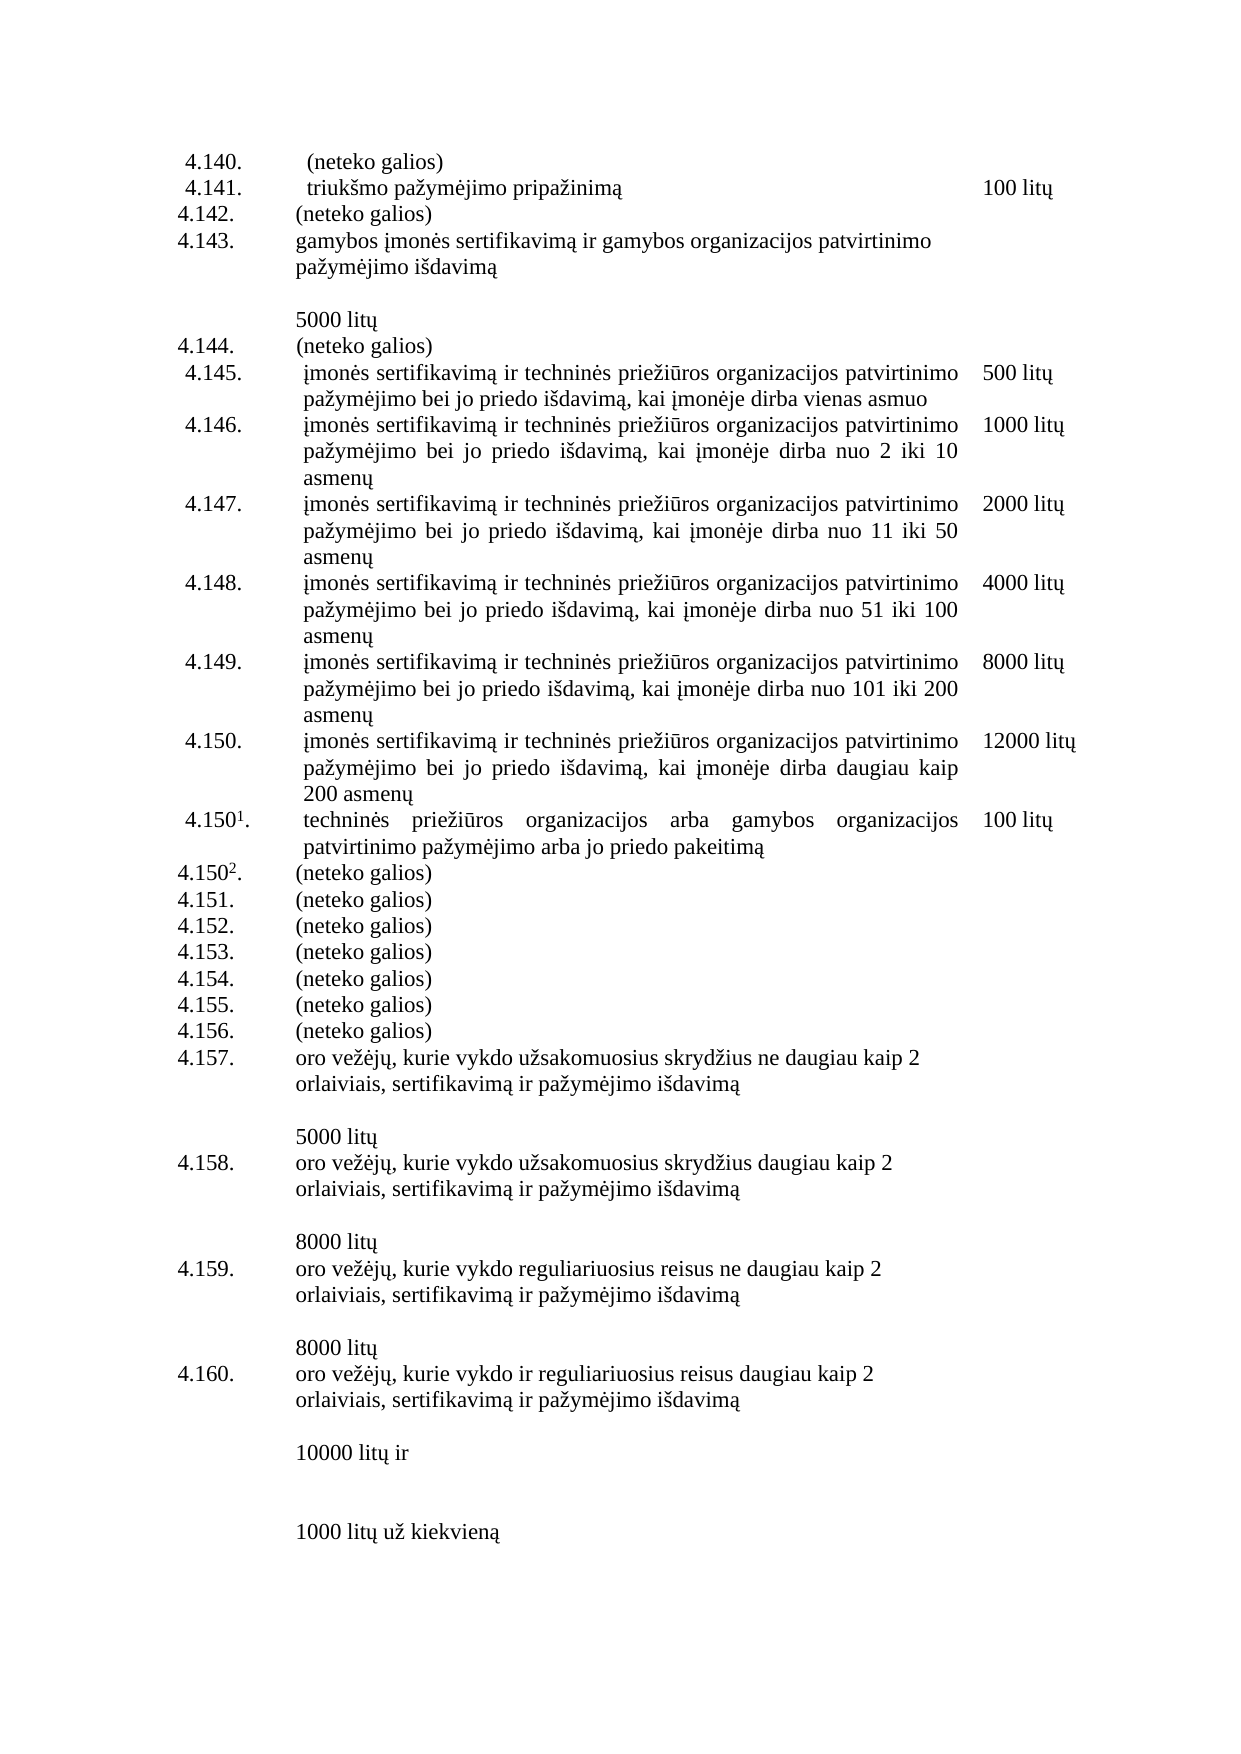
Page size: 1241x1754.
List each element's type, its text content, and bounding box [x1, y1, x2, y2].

table_cell 4.1501. [174, 807, 292, 859]
table_header (neteko galios) [292, 148, 971, 174]
table_cell įmonės sertifikavimą ir techninės priežiūros organizacijos patvirtinimo pažymėjimo bei jo priedo išdavimą, kai įmonėje dirba nuo 11 iki 50 asmenų [292, 490, 971, 569]
text 4.153. (neteko galios) [177, 938, 945, 965]
table_cell 4.149. [174, 649, 292, 727]
table_cell 4.141. [174, 174, 292, 200]
table_cell įmonės sertifikavimą ir techninės priežiūros organizacijos patvirtinimo pažymėjimo bei jo priedo išdavimą, kai įmonėje dirba nuo 2 iki 10 asmenų [292, 411, 971, 490]
table_cell 100 litų [971, 174, 1144, 200]
text 4.1502. (neteko galios) [177, 859, 945, 886]
table_header įmonės sertifikavimą ir techninės priežiūros organizacijos patvirtinimo pažymėjimo bei jo priedo išdavimą, kai įmonėje dirba vienas asmuo [292, 359, 971, 411]
text 4.159. oro vežėjų, kurie vykdo reguliariuosius reisus ne daugiau kaip 2 orlaiviais, sertifikavimą ir pažymėjimo išdavimą 8000 litų [177, 1254, 945, 1360]
table_cell 4.148. [174, 569, 292, 648]
table_cell 4.147. [174, 490, 292, 569]
text 4.158. oro vežėjų, kurie vykdo užsakomuosius skrydžius daugiau kaip 2 orlaiviais, sertifikavimą ir pažymėjimo išdavimą 8000 litų [177, 1149, 945, 1254]
text 4.151. (neteko galios) [177, 886, 945, 912]
text 1000 litų už kiekvieną [177, 1465, 945, 1544]
table_cell įmonės sertifikavimą ir techninės priežiūros organizacijos patvirtinimo pažymėjimo bei jo priedo išdavimą, kai įmonėje dirba nuo 51 iki 100 asmenų [292, 569, 971, 648]
table_cell 12000 litų [971, 728, 1144, 807]
table_cell 4.150. [174, 728, 292, 807]
list (neteko galios) [177, 332, 945, 358]
table_cell 2000 litų [971, 490, 1144, 569]
table_cell 1000 litų [971, 411, 1144, 490]
text 4.157. oro vežėjų, kurie vykdo užsakomuosius skrydžius ne daugiau kaip 2 orlaiviais, sertifikavimą ir pažymėjimo išdavimą 5000 litų [177, 1044, 945, 1149]
table_header [971, 148, 1144, 174]
text 4.142. (neteko galios) [177, 200, 945, 227]
table_cell įmonės sertifikavimą ir techninės priežiūros organizacijos patvirtinimo pažymėjimo bei jo priedo išdavimą, kai įmonėje dirba nuo 101 iki 200 asmenų [292, 649, 971, 727]
text 4.160. oro vežėjų, kurie vykdo ir reguliariuosius reisus daugiau kaip 2 orlaiviais, sertifikavimą ir pažymėjimo išdavimą 10000 litų ir [177, 1360, 945, 1465]
table_cell 8000 litų [971, 649, 1144, 727]
table_cell triukšmo pažymėjimo pripažinimą [292, 174, 971, 200]
table_cell 100 litų [971, 807, 1144, 859]
table_cell įmonės sertifikavimą ir techninės priežiūros organizacijos patvirtinimo pažymėjimo bei jo priedo išdavimą, kai įmonėje dirba daugiau kaip 200 asmenų [292, 728, 971, 807]
table_cell techninės priežiūros organizacijos arba gamybos organizacijos patvirtinimo pažymėjimo arba jo priedo pakeitimą [292, 807, 971, 859]
text 4.155. (neteko galios) [177, 991, 945, 1017]
text 4.156. (neteko galios) [177, 1017, 945, 1044]
text 4.152. (neteko galios) [177, 912, 945, 938]
table_header 500 litų [971, 359, 1144, 411]
table_header 4.140. [174, 148, 292, 174]
table_cell 4000 litų [971, 569, 1144, 648]
table_header 4.145. [174, 359, 292, 411]
text 4.143. gamybos įmonės sertifikavimą ir gamybos organizacijos patvirtinimo pažymėjimo išdavimą 5000 litų [177, 227, 945, 332]
table_cell 4.146. [174, 411, 292, 490]
text 4.154. (neteko galios) [177, 965, 945, 991]
